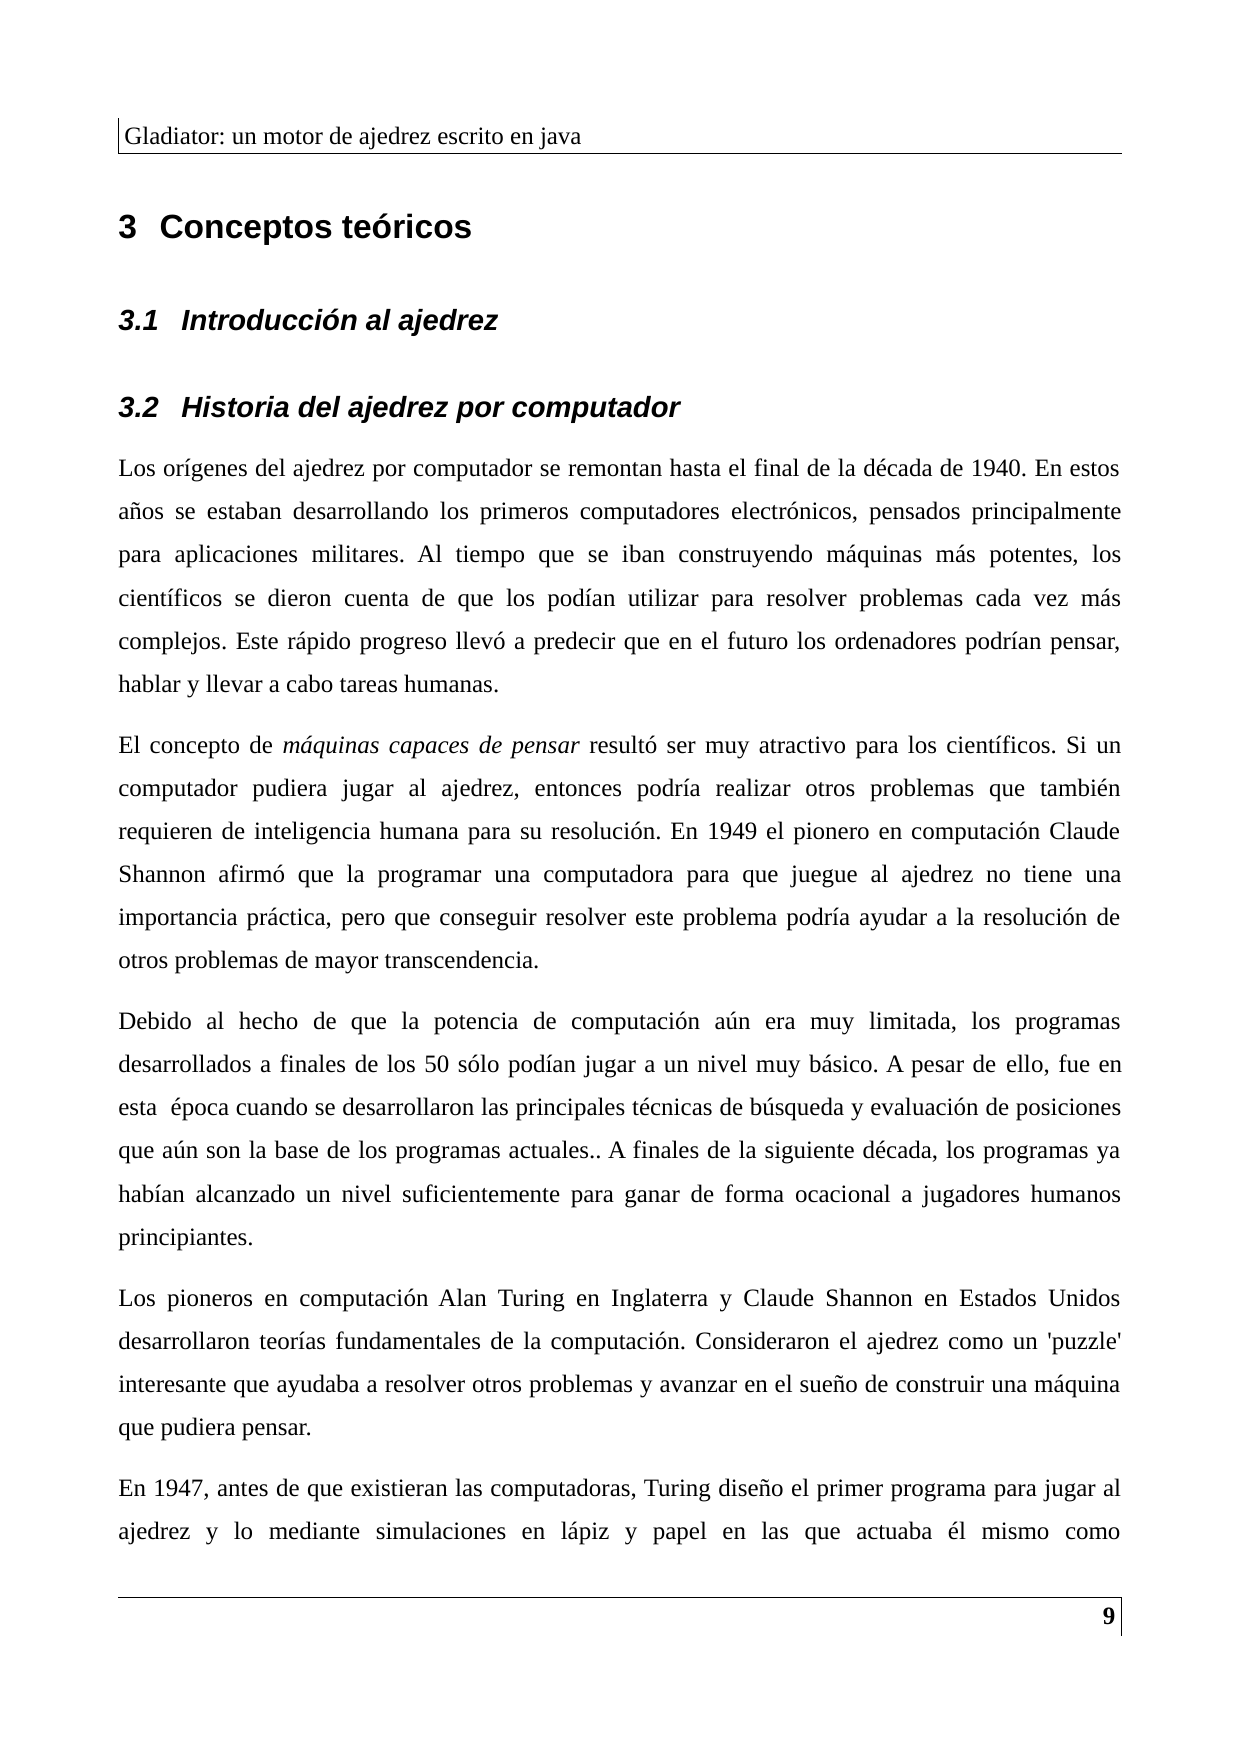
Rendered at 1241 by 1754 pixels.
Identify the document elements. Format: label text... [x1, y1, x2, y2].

subtitle Historia del ajedrez por computador [118, 391, 1122, 424]
text En 1947, antes de que existieran las computadoras, Turing diseño el primer programa para jugar al ajedrez y lo mediante simulaciones en lápiz y papel en las que actuaba él mismo como [118, 1473, 1122, 1545]
text El concepto de máquinas capaces de pensar resultó ser muy atractivo para los científicos. Si un computador pudiera jugar al ajedrez, entonces podría realizar otros problemas que también requieren de inteligencia humana para su resolución. En 1949 el pionero en computación Claude Shannon afirmó que la programar una computadora para que juegue al ajedrez no tiene una importancia práctica, pero que conseguir resolver este problema podría ayudar a la resolución de otros problemas de mayor transcendencia. [118, 730, 1122, 974]
text Los orígenes del ajedrez por computador se remontan hasta el final de la década de 1940. En estos años se estaban desarrollando los primeros computadores electrónicos, pensados principalmente para aplicaciones militares. Al tiempo que se iban construyendo máquinas más potentes, los científicos se dieron cuenta de que los podían utilizar para resolver problemas cada vez más complejos. Este rápido progreso llevó a predecir que en el futuro los ordenadores podrían pensar, hablar y llevar a cabo tareas humanas. [118, 453, 1122, 698]
text Debido al hecho de que la potencia de computación aún era muy limitada, los programas desarrollados a finales de los 50 sólo podían jugar a un nivel muy básico. A pesar de ello, fue en esta época cuando se desarrollaron las principales técnicas de búsqueda y evaluación de posiciones que aún son la base de los programas actuales.. A finales de la siguiente década, los programas ya habían alcanzado un nivel suficientemente para ganar de forma ocacional a jugadores humanos principiantes. [118, 1006, 1122, 1251]
subtitle Conceptos teóricos [118, 207, 1122, 246]
text Los pioneros en computación Alan Turing en Inglaterra y Claude Shannon en Estados Unidos desarrollaron teorías fundamentales de la computación. Consideraron el ajedrez como un 'puzzle' interesante que ayudaba a resolver otros problemas y avanzar en el sueño de construir una máquina que pudiera pensar. [118, 1283, 1122, 1441]
subtitle Introducción al ajedrez [118, 303, 1122, 336]
